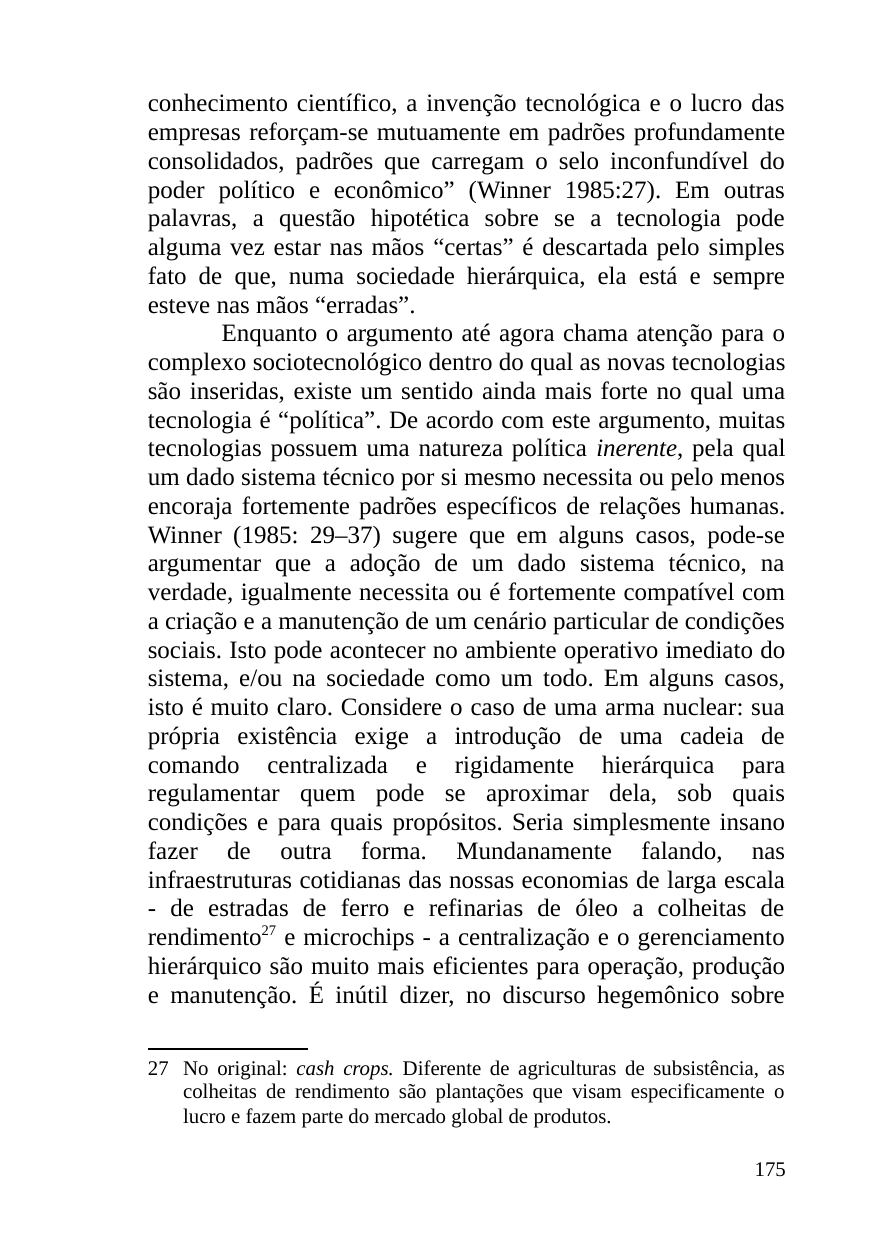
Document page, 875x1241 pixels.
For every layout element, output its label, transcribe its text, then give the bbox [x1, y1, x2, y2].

text Enquanto o argumento até agora chama atenção para o complexo sociotecnológico dentro do qual as novas tecnologias são inseridas, existe um sentido ainda mais forte no qual uma tecnologia é “política”. De acordo com este argumento, muitas tecnologias possuem uma natureza política inerente, pela qual um dado sistema técnico por si mesmo necessita ou pelo menos encoraja fortemente padrões específicos de relações humanas. Winner (1985: 29–37) sugere que em alguns casos, pode-se argumentar que a adoção de um dado sistema técnico, na verdade, igualmente necessita ou é fortemente compatível com a criação e a manutenção de um cenário particular de condições sociais. Isto pode acontecer no ambiente operativo imediato do sistema, e/ou na sociedade como um todo. Em alguns casos, isto é muito claro. Considere o caso de uma arma nuclear: sua própria existência exige a introdução de uma cadeia de comando centralizada e rigidamente hierárquica para regulamentar quem pode se aproximar dela, sob quais condições e para quais propósitos. Seria simplesmente insano fazer de outra forma. Mundanamente falando, nas infraestruturas cotidianas das nossas economias de larga escala - de estradas de ferro e refinarias de óleo a colheitas de rendimento e microchips - a centralização e o gerenciamento hierárquico são muito mais eficientes para operação, produção e manutenção. É inútil dizer, no discurso hegemônico sobre [148, 318, 786, 1008]
text No original: cash crops. Diferente de agriculturas de subsistência, as colheitas de rendimento são plantações que visam especificamente o lucro e fazem parte do mercado global de produtos. [148, 1055, 786, 1128]
text conhecimento científico, a invenção tecnológica e o lucro das empresas reforçam-se mutuamente em padrões profundamente consolidados, padrões que carregam o selo inconfundível do poder político e econômico” (Winner 1985:27). Em outras palavras, a questão hipotética sobre se a tecnologia pode alguma vez estar nas mãos “certas” é descartada pelo simples fato de que, numa sociedade hierárquica, ela está e sempre esteve nas mãos “erradas”. [148, 88, 786, 318]
